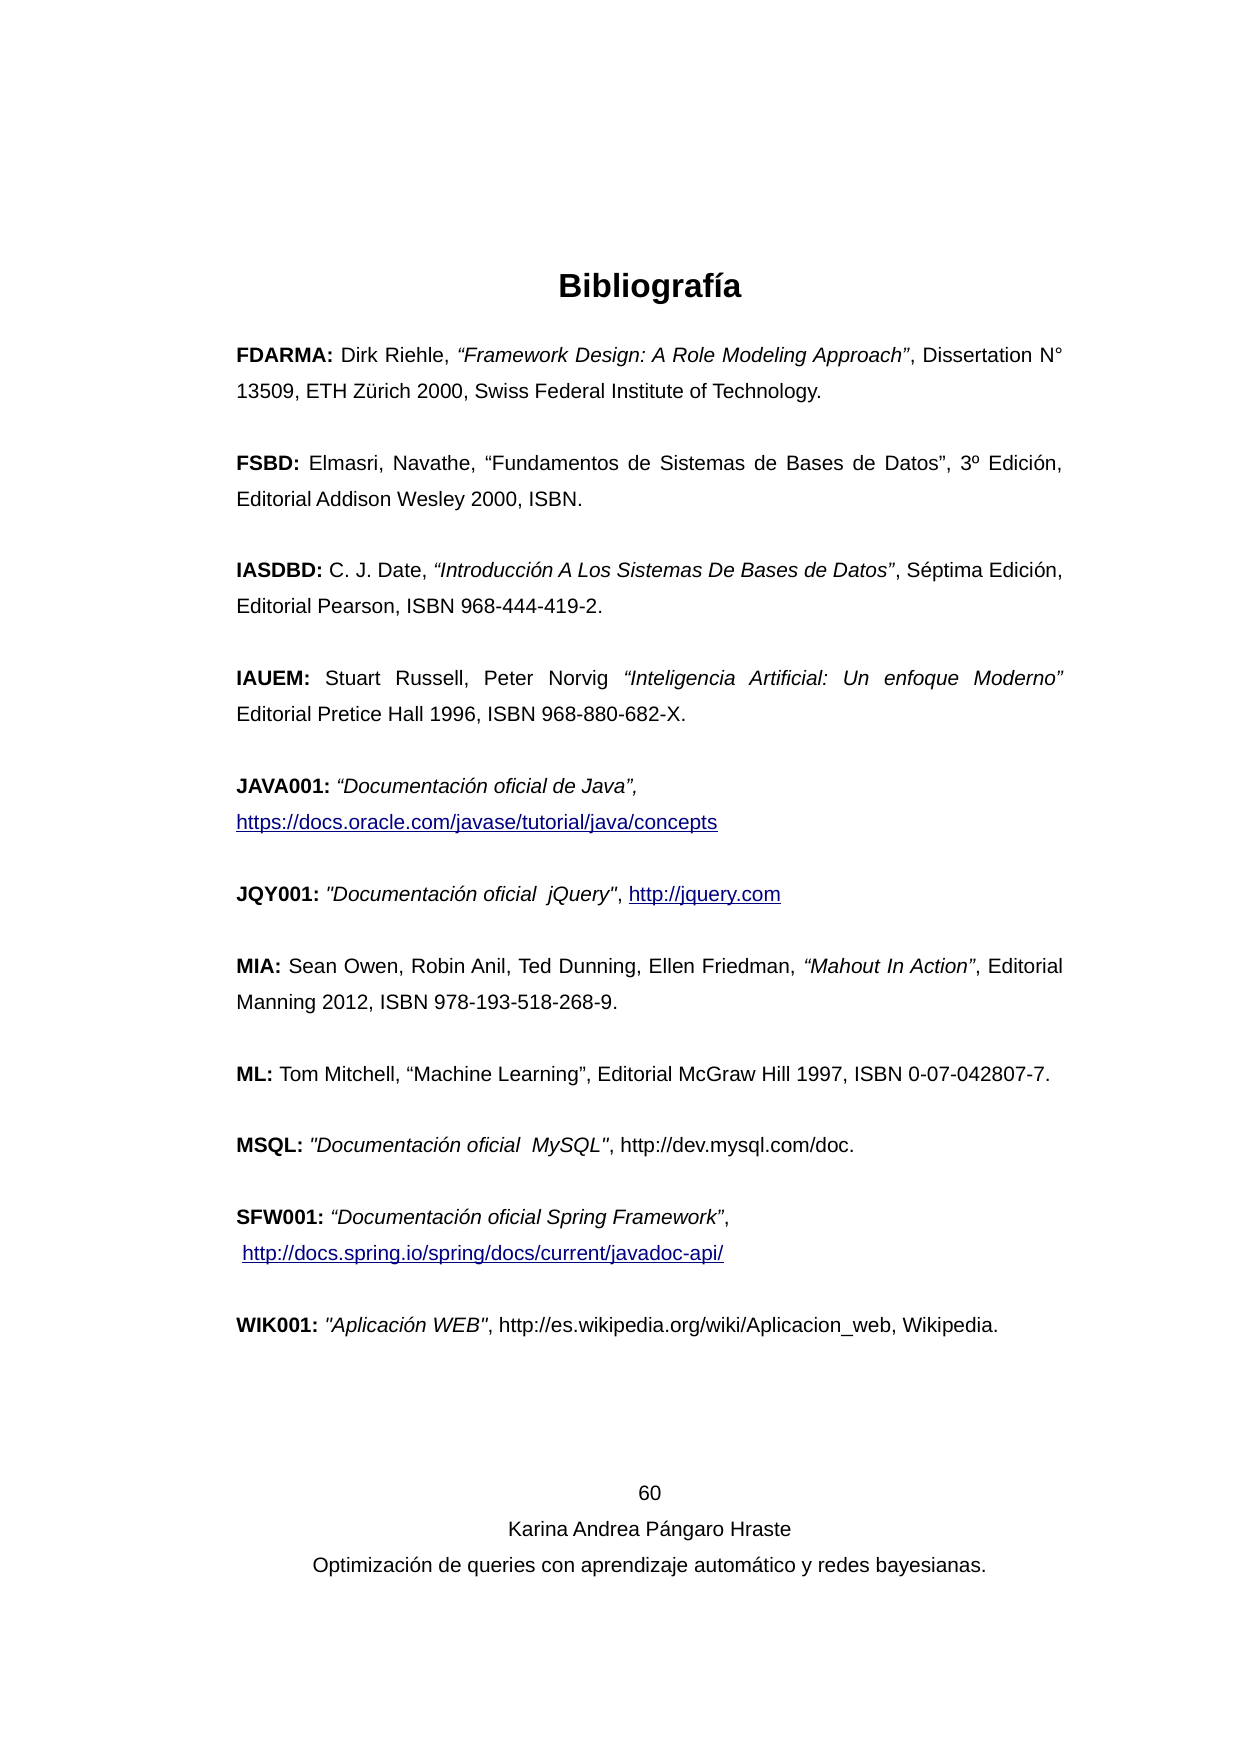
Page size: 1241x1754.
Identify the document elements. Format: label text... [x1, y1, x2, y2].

subtitle Bibliografía [236, 266, 1063, 304]
text WIK001: "Aplicación WEB", http://es.wikipedia.org/wiki/Aplicacion_web, Wikipedia. [236, 1313, 1063, 1337]
text MIA: Sean Owen, Robin Anil, Ted Dunning, Ellen Friedman, “Mahout In Action”, Editorial Manning 2012, ISBN 978-193-518-268-9. [236, 953, 1063, 1013]
text FSBD: Elmasri, Navathe, “Fundamentos de Sistemas de Bases de Datos”, 3º Edición, Editorial Addison Wesley 2000, ISBN. [236, 450, 1063, 510]
text IASDBD: C. J. Date, “Introducción A Los Sistemas De Bases de Datos”, Séptima Edición, Editorial Pearson, ISBN 968-444-419-2. [236, 558, 1063, 618]
text JAVA001: “Documentación oficial de Java”, [236, 774, 1063, 798]
text IAUEM: Stuart Russell, Peter Norvig “Inteligencia Artificial: Un enfoque Moderno” Editorial Pretice Hall 1996, ISBN 968-880-682-X. [236, 666, 1063, 726]
text ML: Tom Mitchell, “Machine Learning”, Editorial McGraw Hill 1997, ISBN 0-07-042807-7. [236, 1061, 1063, 1085]
text http://docs.spring.io/spring/docs/current/javadoc-api/ [236, 1241, 1063, 1265]
text https://docs.oracle.com/javase/tutorial/java/concepts [236, 810, 1063, 834]
text JQY001: "Documentación oficial jQuery", http://jquery.com [236, 882, 1063, 906]
text MSQL: "Documentación oficial MySQL", http://dev.mysql.com/doc. [236, 1133, 1063, 1157]
text SFW001: “Documentación oficial Spring Framework”, [236, 1205, 1063, 1229]
text FDARMA: Dirk Riehle, “Framework Design: A Role Modeling Approach”, Dissertation N° 13509, ETH Zürich 2000, Swiss Federal Institute of Technology. [236, 343, 1063, 402]
